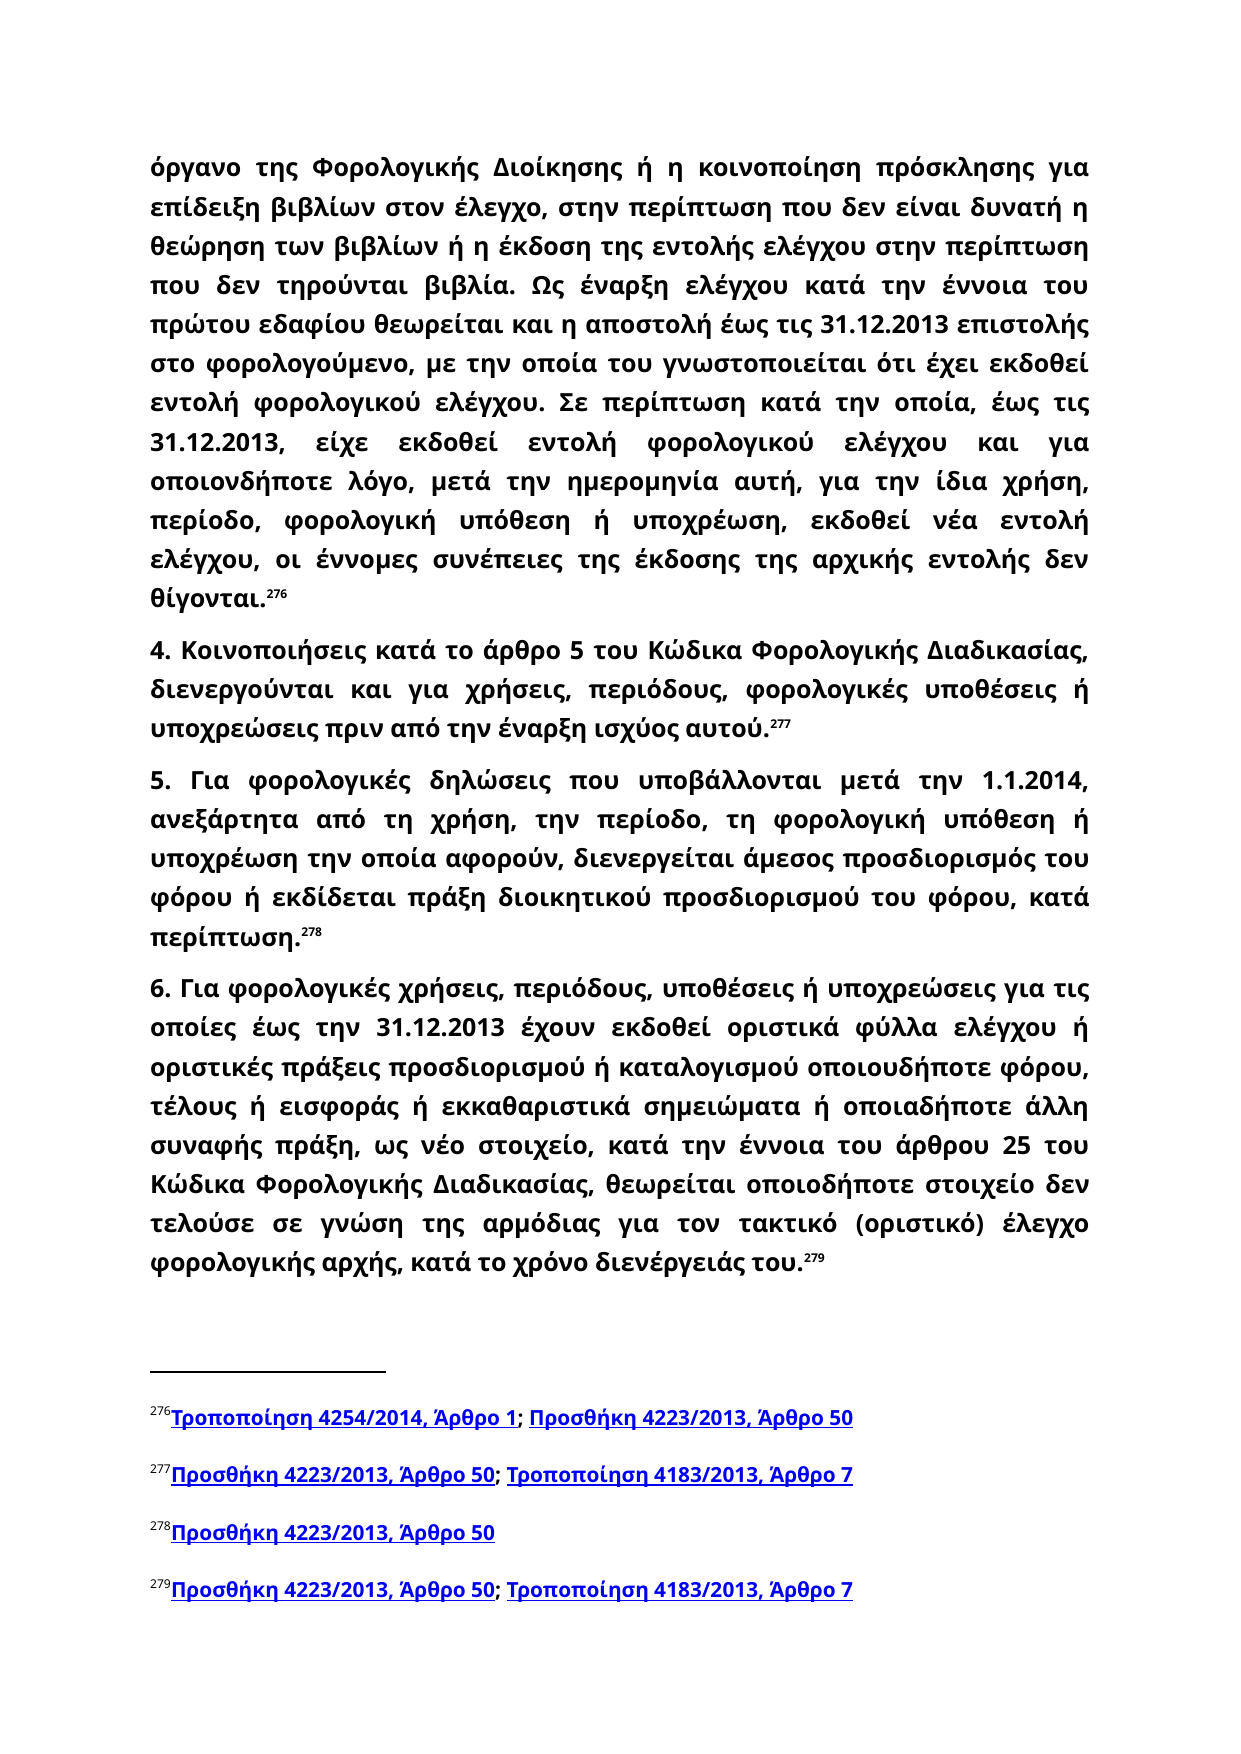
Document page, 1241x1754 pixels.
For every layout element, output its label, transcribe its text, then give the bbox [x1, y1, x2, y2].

text Τροποποίηση 4254/2014, Άρθρο 1; Προσθήκη 4223/2013, Άρθρο 50 [150, 1403, 1090, 1431]
text Προσθήκη 4223/2013, Άρθρο 50; Τροποποίηση 4183/2013, Άρθρο 7 [150, 1460, 1090, 1489]
text Προσθήκη 4223/2013, Άρθρο 50 [150, 1518, 1090, 1546]
text 4. Κοινοποιήσεις κατά το άρθρο 5 του Κώδικα Φορολογικής Διαδικασίας, διενεργούνται και για χρήσεις, περιόδους, φορολογικές υποθέσεις ή υποχρεώσεις πριν από την έναρξη ισχύος αυτού. [150, 632, 1090, 745]
text 5. Για φορολογικές δηλώσεις που υποβάλλονται μετά την 1.1.2014, ανεξάρτητα από τη χρήση, την περίοδο, τη φορολογική υπόθεση ή υποχρέωση την οποία αφορούν, διενεργείται άμεσος προσδιορισμός του φόρου ή εκδίδεται πράξη διοικητικού προσδιορισμού του φόρου, κατά περίπτωση. [150, 762, 1090, 953]
text Προσθήκη 4223/2013, Άρθρο 50; Τροποποίηση 4183/2013, Άρθρο 7 [150, 1576, 1090, 1604]
text 6. Για φορολογικές χρήσεις, περιόδους, υποθέσεις ή υποχρεώσεις για τις οποίες έως την 31.12.2013 έχουν εκδοθεί οριστικά φύλλα ελέγχου ή οριστικές πράξεις προσδιορισμού ή καταλογισμού οποιουδήποτε φόρου, τέλους ή εισφοράς ή εκκαθαριστικά σημειώματα ή οποιαδήποτε άλλη συναφής πράξη, ως νέο στοιχείο, κατά την έννοια του άρθρου 25 του Κώδικα Φορολογικής Διαδικασίας, θεωρείται οποιοδήποτε στοιχείο δεν τελούσε σε γνώση της αρμόδιας για τον τακτικό (οριστικό) έλεγχο φορολογικής αρχής, κατά το χρόνο διενέργειάς του. [150, 971, 1090, 1279]
text όργανο της Φορολογικής Διοίκησης ή η κοινοποίηση πρόσκλησης για επίδειξη βιβλίων στον έλεγχο, στην περίπτωση που δεν είναι δυνατή η θεώρηση των βιβλίων ή η έκδοση της εντολής ελέγχου στην περίπτωση που δεν τηρούνται βιβλία. Ως έναρξη ελέγχου κατά την έννοια του πρώτου εδαφίου θεωρείται και η αποστολή έως τις 31.12.2013 επιστολής στο φορολογούμενο, με την οποία του γνωστοποιείται ότι έχει εκδοθεί εντολή φορολογικού ελέγχου. Σε περίπτωση κατά την οποία, έως τις 31.12.2013, είχε εκδοθεί εντολή φορολογικού ελέγχου και για οποιονδήποτε λόγο, μετά την ημερομηνία αυτή, για την ίδια χρήση, περίοδο, φορολογική υπόθεση ή υποχρέωση, εκδοθεί νέα εντολή ελέγχου, οι έννομες συνέπειες της έκδοσης της αρχικής εντολής δεν θίγονται. [150, 150, 1090, 615]
